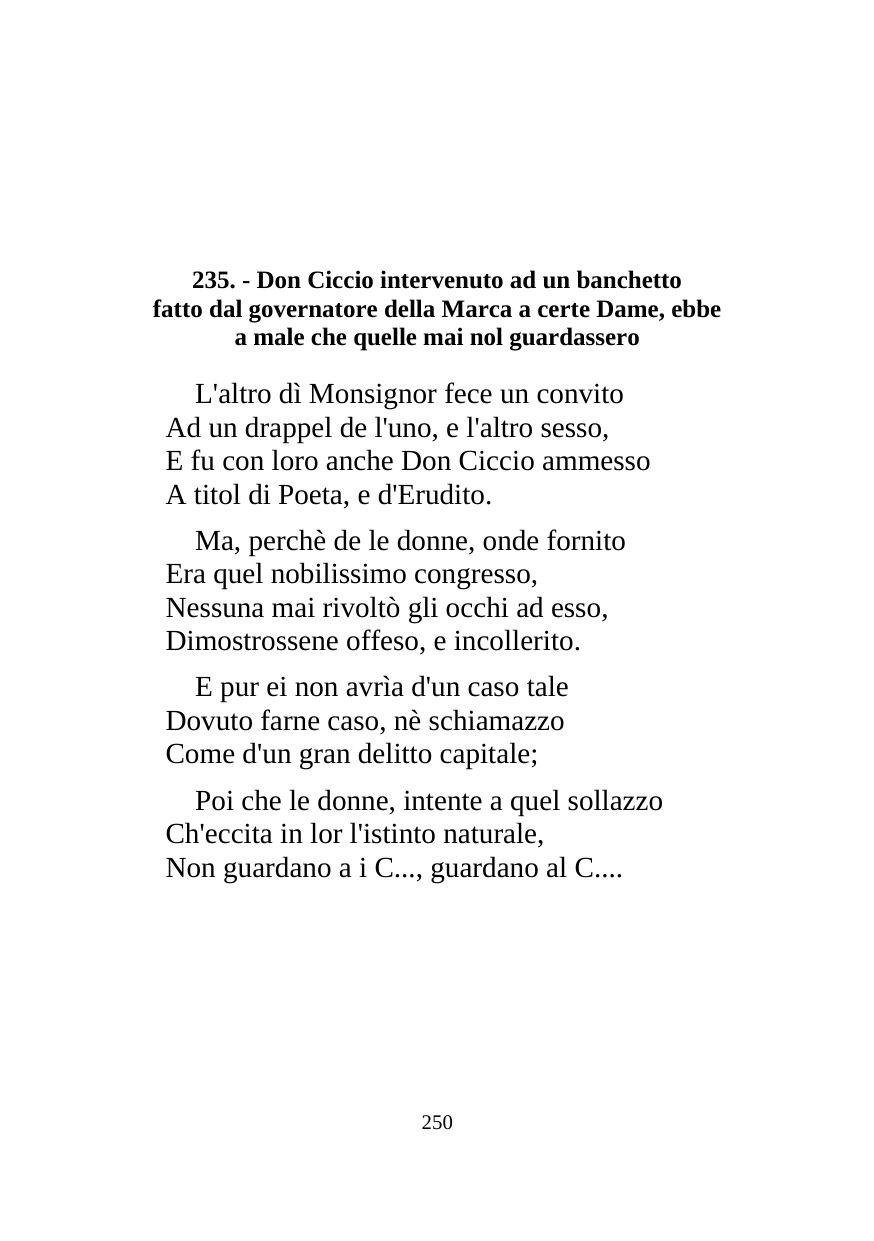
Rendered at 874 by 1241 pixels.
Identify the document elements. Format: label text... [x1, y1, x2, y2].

text L'altro dì Monsignor fece un convito Ad un drappel de l'uno, e l'altro sesso, E fu con loro anche Don Ciccio ammesso A titol di Poeta, e d'Erudito. [165, 376, 768, 510]
text Poi che le donne, intente a quel sollazzo Ch'eccita in lor l'istinto naturale, Non guardano a i C..., guardano al C.... [165, 783, 768, 883]
text Ma, perchè de le donne, onde fornito Era quel nobilissimo congresso, Nessuna mai rivoltò gli occhi ad esso, Dimostrossene offeso, e incollerito. [165, 523, 768, 657]
text E pur ei non avrìa d'un caso tale Dovuto farne caso, nè schiamazzo Come d'un gran delitto capitale; [165, 669, 768, 770]
text 235. - Don Ciccio intervenuto ad un banchetto fatto dal governatore della Marca a certe Dame, ebbe a male che quelle mai nol guardassero [106, 265, 768, 351]
